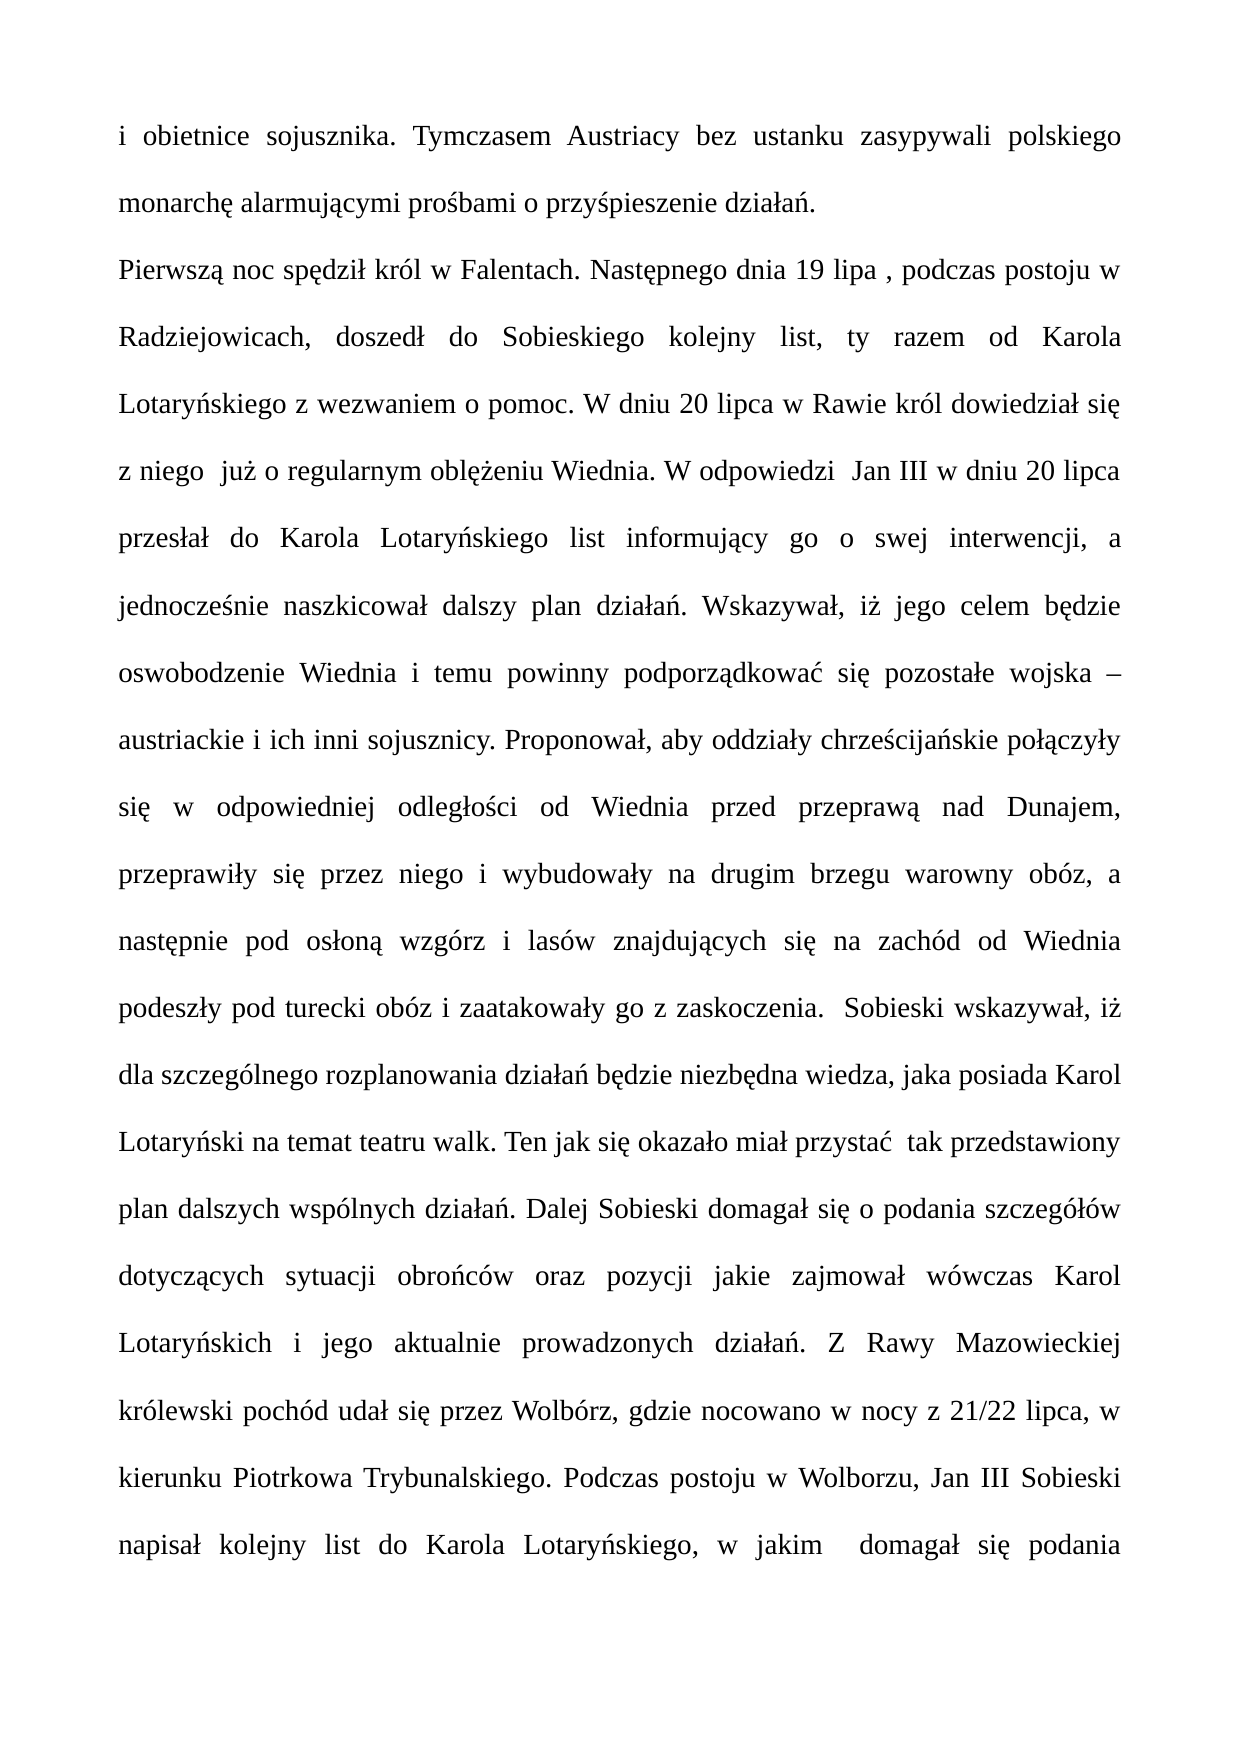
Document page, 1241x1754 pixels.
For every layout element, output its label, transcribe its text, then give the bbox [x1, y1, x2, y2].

text i obietnice sojusznika. Tymczasem Austriacy bez ustanku zasypywali polskiego monarchę alarmującymi prośbami o przyśpieszenie działań. [118, 118, 1122, 219]
text Pierwszą noc spędził król w Falentach. Następnego dnia 19 lipa , podczas postoju w Radziejowicach, doszedł do Sobieskiego kolejny list, ty razem od Karola Lotaryńskiego z wezwaniem o pomoc. W dniu 20 lipca w Rawie król dowiedział się z niego już o regularnym oblężeniu Wiednia. W odpowiedzi Jan III w dniu 20 lipca przesłał do Karola Lotaryńskiego list informujący go o swej interwencji, a jednocześnie naszkicował dalszy plan działań. Wskazywał, iż jego celem będzie oswobodzenie Wiednia i temu powinny podporządkować się pozostałe wojska – austriackie i ich inni sojusznicy. Proponował, aby oddziały chrześcijańskie połączyły się w odpowiedniej odległości od Wiednia przed przeprawą nad Dunajem, przeprawiły się przez niego i wybudowały na drugim brzegu warowny obóz, a następnie pod osłoną wzgórz i lasów znajdujących się na zachód od Wiednia podeszły pod turecki obóz i zaatakowały go z zaskoczenia. Sobieski wskazywał, iż dla szczególnego rozplanowania działań będzie niezbędna wiedza, jaka posiada Karol Lotaryński na temat teatru walk. Ten jak się okazało miał przystać tak przedstawiony plan dalszych wspólnych działań. Dalej Sobieski domagał się o podania szczegółów dotyczących sytuacji obrońców oraz pozycji jakie zajmował wówczas Karol Lotaryńskich i jego aktualnie prowadzonych działań. Z Rawy Mazowieckiej królewski pochód udał się przez Wolbórz, gdzie nocowano w nocy z 21/22 lipca, w kierunku Piotrkowa Trybunalskiego. Podczas postoju w Wolborzu, Jan III Sobieski napisał kolejny list do Karola Lotaryńskiego, w jakim domagał się podania [118, 252, 1122, 1560]
